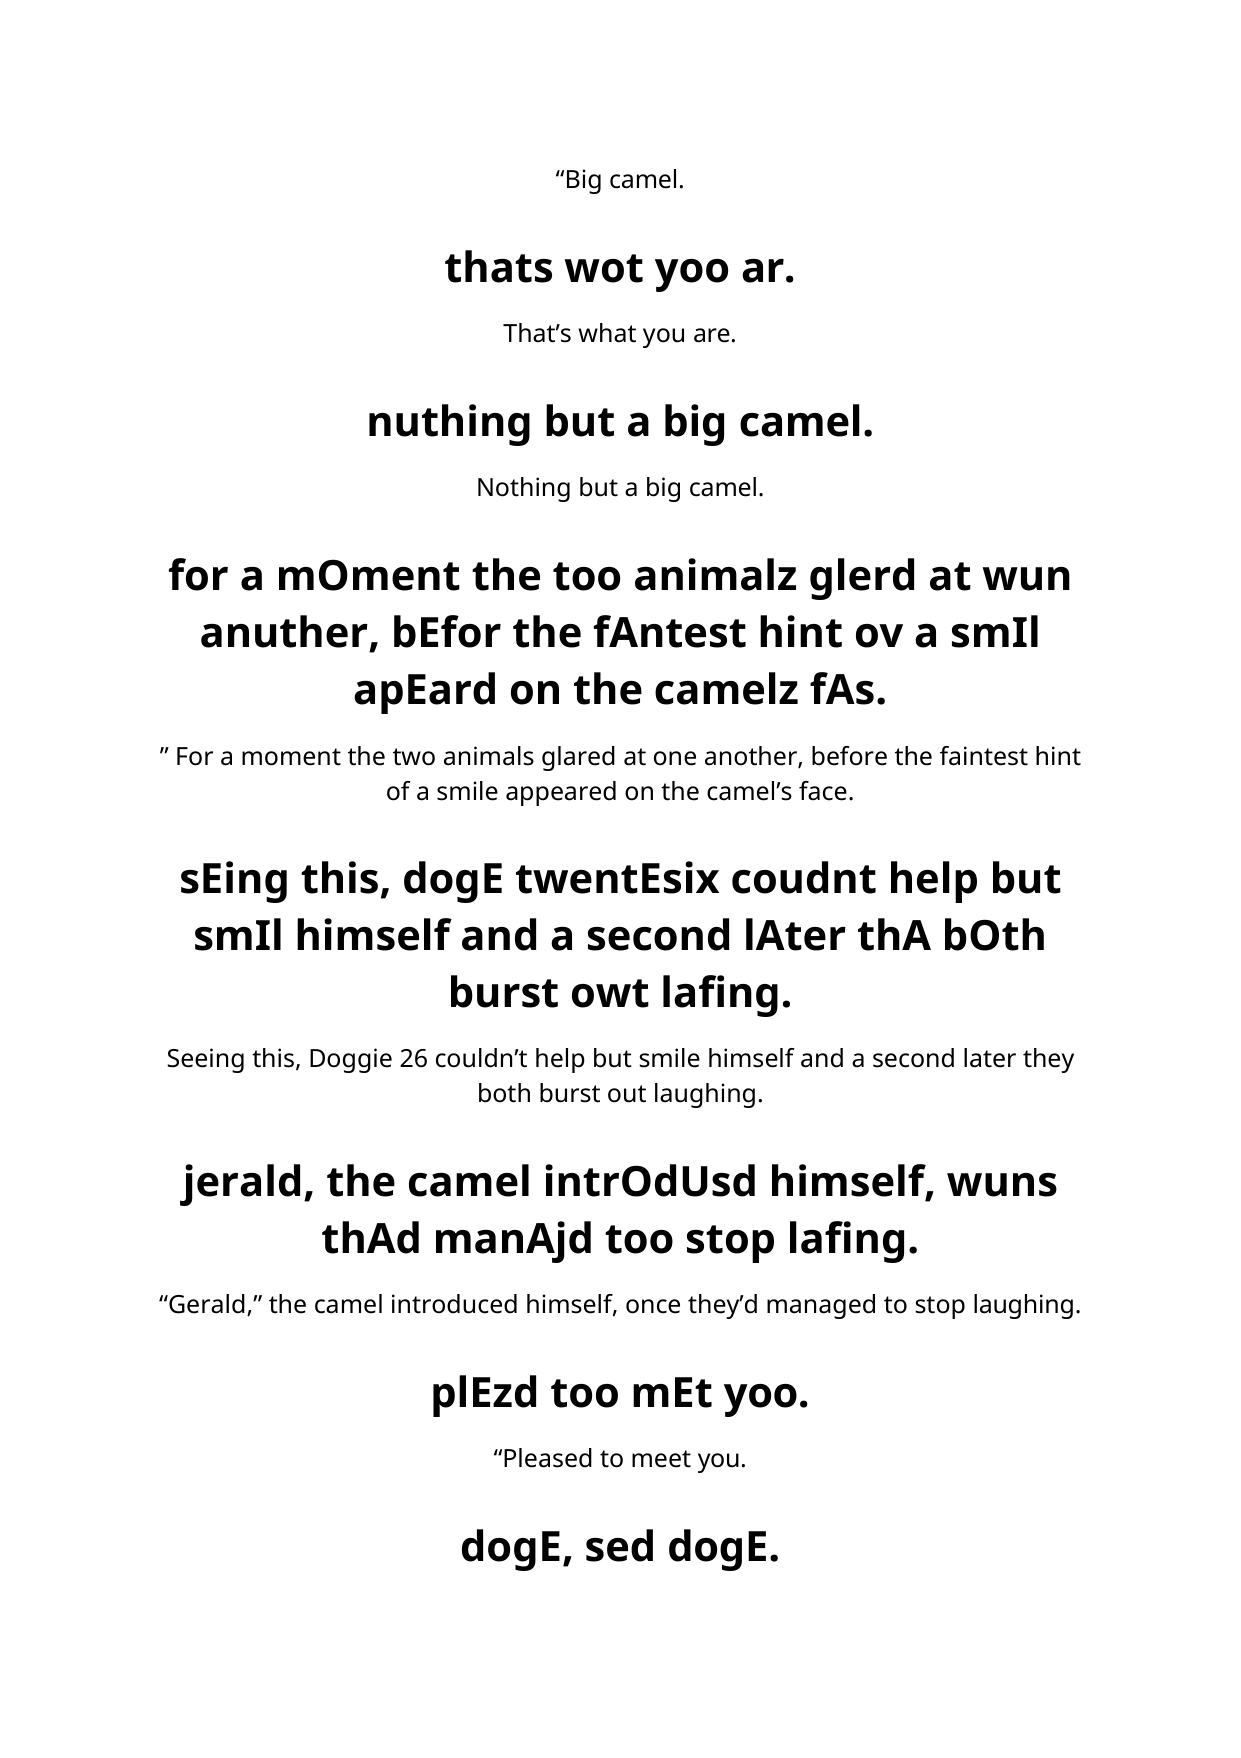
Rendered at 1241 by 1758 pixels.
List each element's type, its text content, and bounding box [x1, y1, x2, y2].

subtitle plEzd too mEt yoo. [133, 1363, 1107, 1420]
text Nothing but a big camel. [133, 470, 1107, 504]
text ” For a moment the two animals glared at one another, before the faintest hint of a smile appeared on the camel’s face. [151, 738, 1089, 807]
text Seeing this, Doggie 26 couldn’t help but smile himself and a second later they both burst out laughing. [153, 1041, 1087, 1110]
text “Gerald,” the camel introduced himself, once they’d managed to stop laughing. [152, 1287, 1088, 1321]
text “Big camel. [133, 162, 1107, 196]
subtitle nuthing but a big camel. [133, 392, 1107, 449]
subtitle for a mOment the too animalz glerd at wun anuther, bEfor the fAntest hint ov a smIl apEard on the camelz fAs. [152, 546, 1088, 717]
subtitle jerald, the camel intrOdUsd himself, wuns thAd manAjd too stop lafing. [152, 1152, 1088, 1266]
text That’s what you are. [133, 316, 1107, 350]
text “Pleased to meet you. [133, 1441, 1107, 1475]
subtitle sEing this, dogE twentEsix coudnt help but smIl himself and a second lAter thA bOth burst owt lafing. [153, 849, 1087, 1019]
subtitle dogE, sed dogE. [133, 1517, 1107, 1574]
subtitle thats wot yoo ar. [133, 238, 1107, 295]
